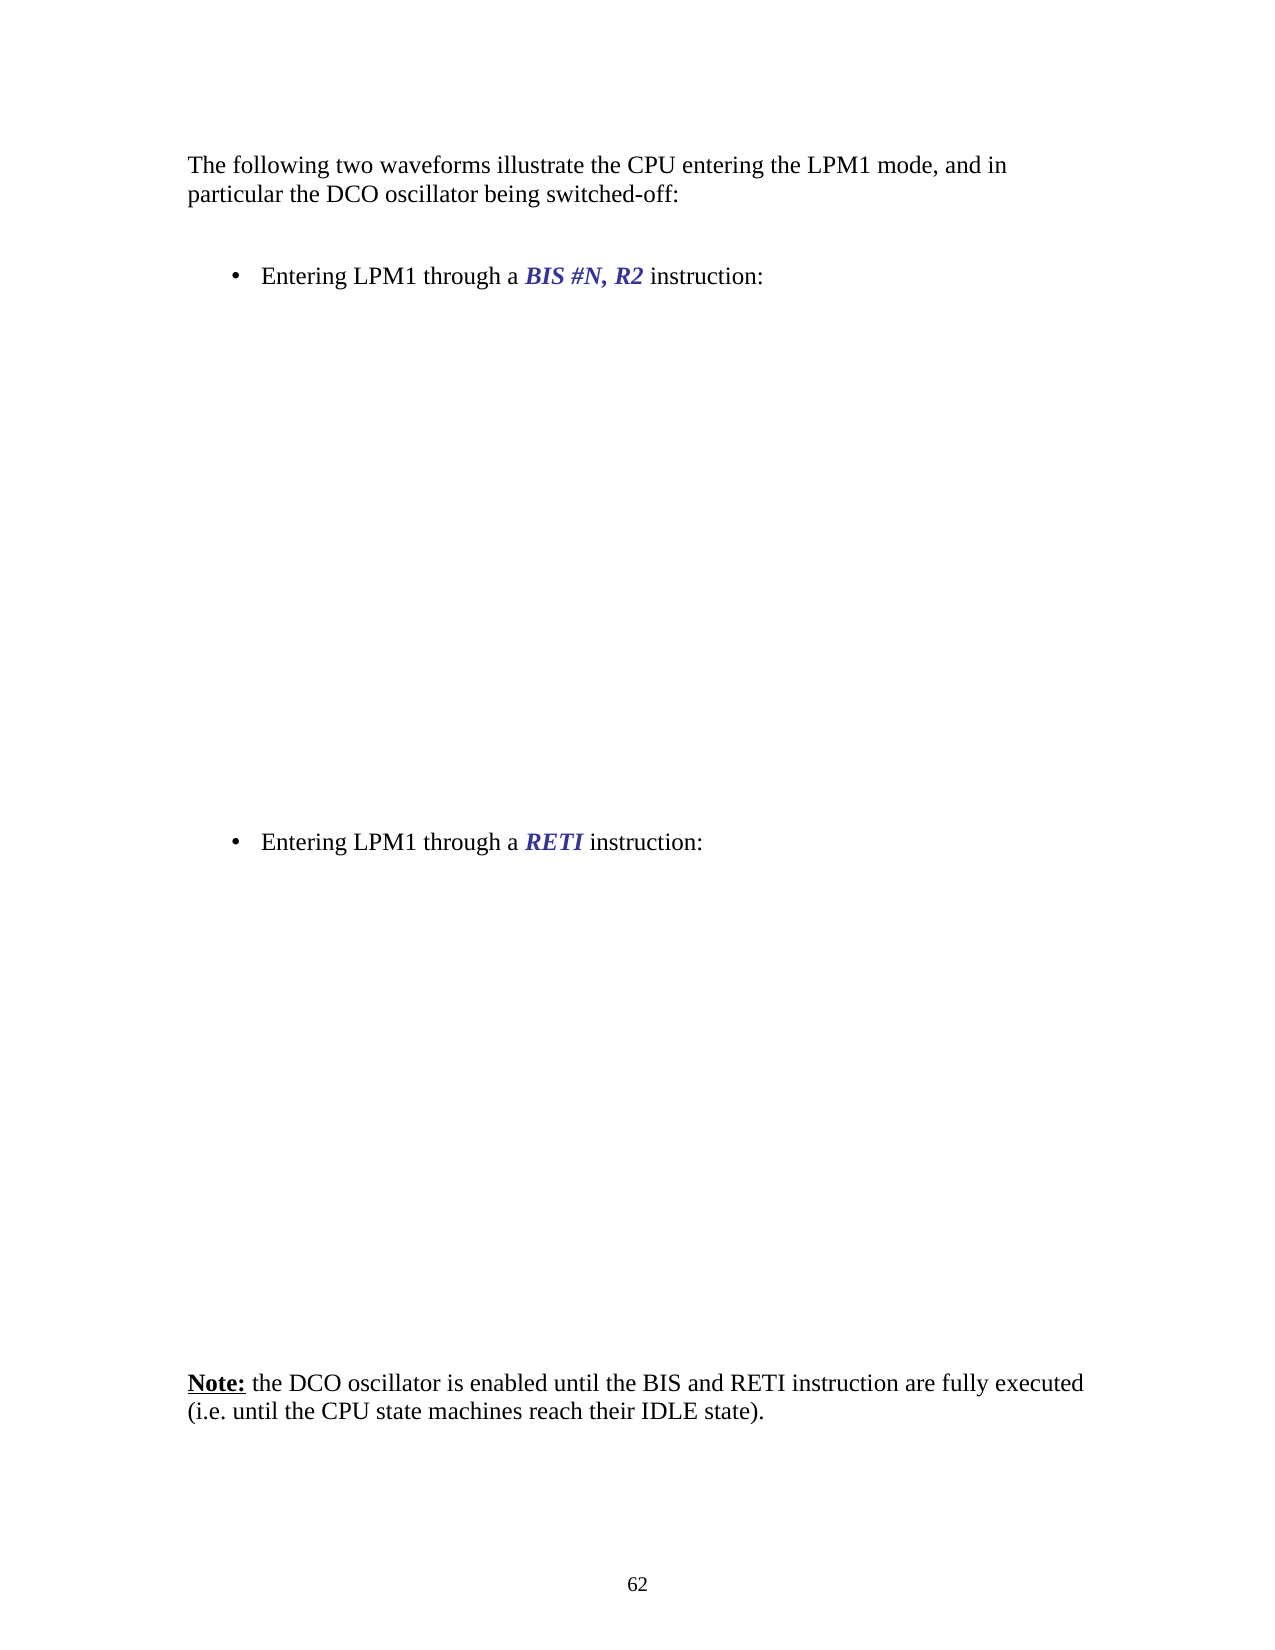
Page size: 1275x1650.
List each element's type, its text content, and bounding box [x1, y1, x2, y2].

text The following two waveforms illustrate the CPU entering the LPM1 mode, and in particular the DCO oscillator being switched-off: [187, 150, 1088, 207]
list Entering LPM1 through a RETI instruction: [231, 827, 1088, 855]
list Entering LPM1 through a BIS #N, R2 instruction: [231, 261, 1088, 290]
text Note: the DCO oscillator is enabled until the BIS and RETI instruction are fully executed (i.e. until the CPU state machines reach their IDLE state). [187, 909, 1088, 1454]
